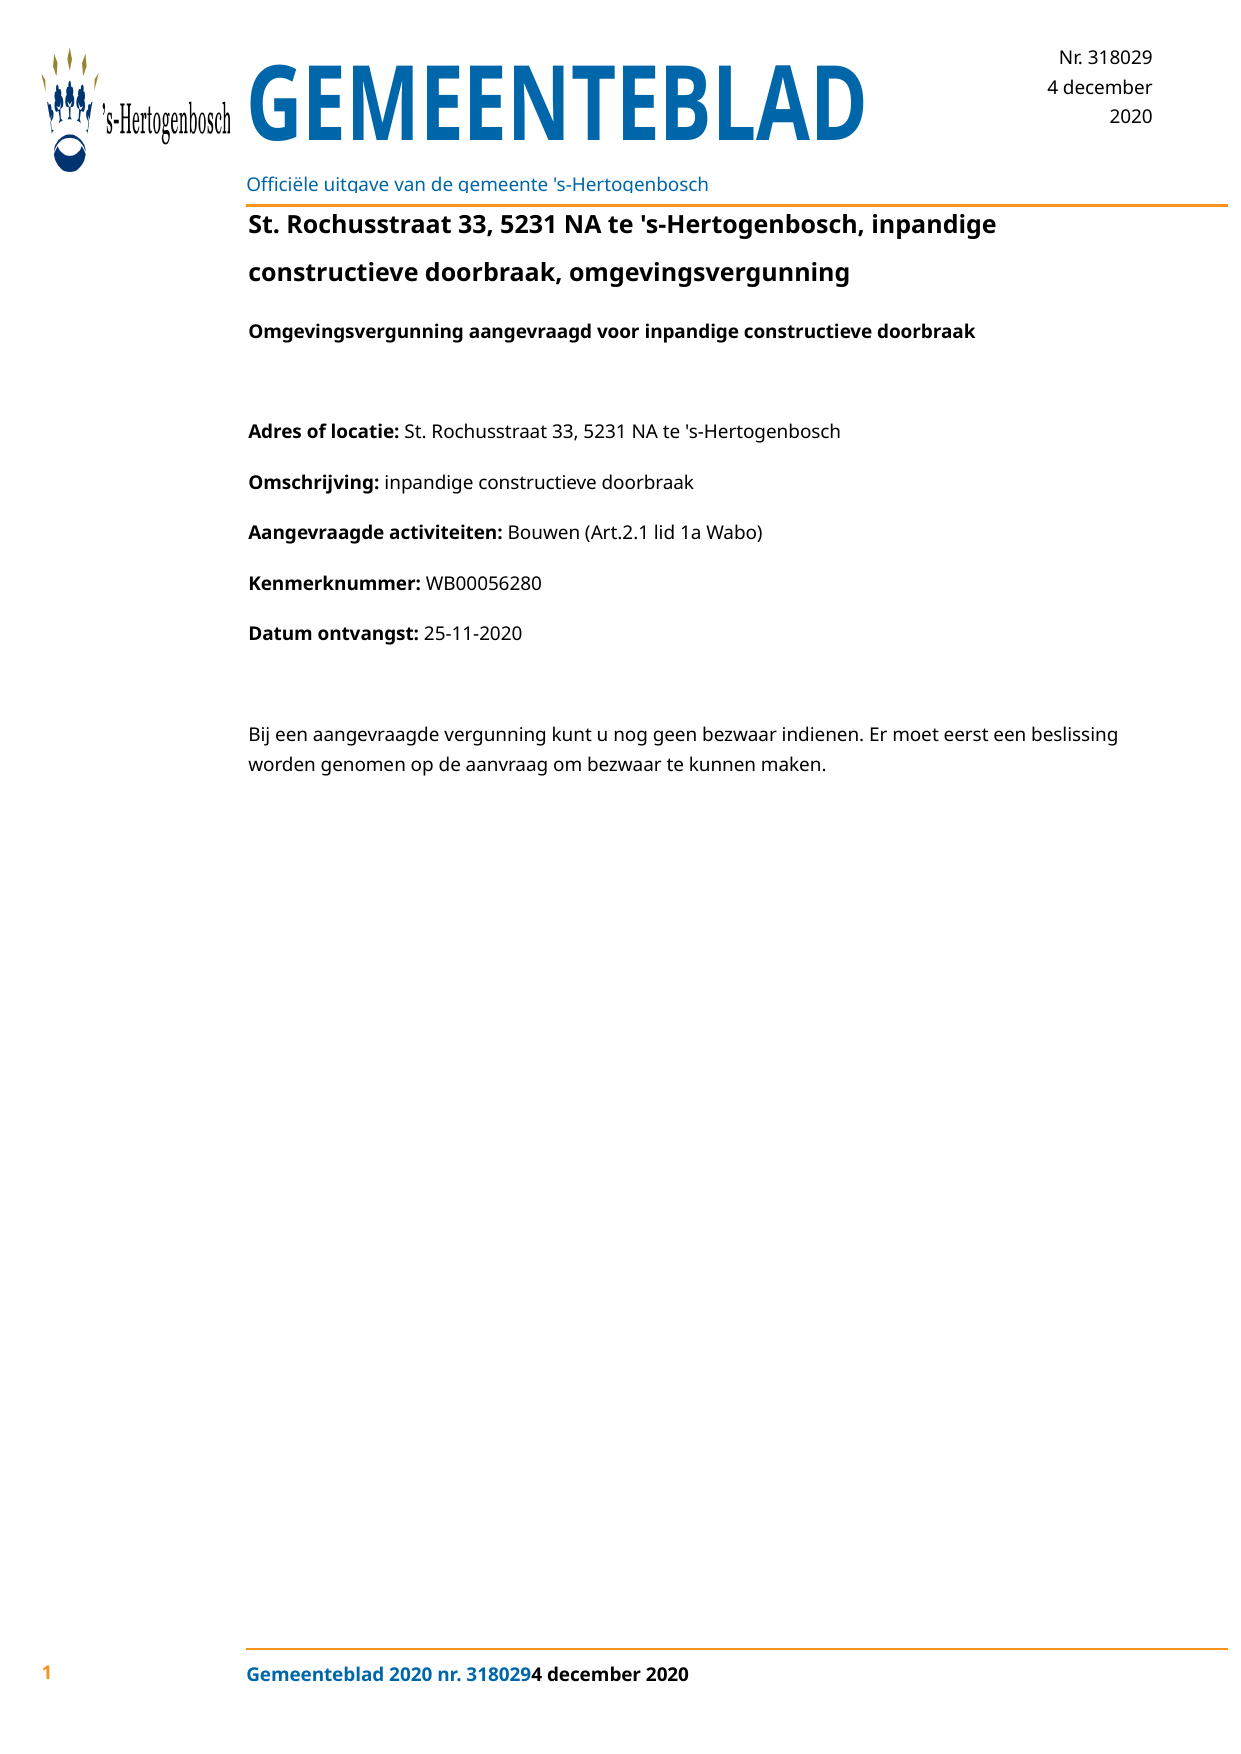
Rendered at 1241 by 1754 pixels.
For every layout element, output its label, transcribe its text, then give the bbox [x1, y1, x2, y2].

text Omschrijving: inpandige constructieve doorbraak [248, 469, 1152, 495]
text Kenmerknummer: WB00056280 [248, 570, 1152, 596]
text Adres of locatie: St. Rochusstraat 33, 5231 NA te 's-Hertogenbosch [248, 419, 1152, 444]
text Datum ontvangst: 25-11-2020 [248, 620, 1152, 646]
text Aangevraagde activiteiten: Bouwen (Art.2.1 lid 1a Wabo) [248, 519, 1152, 545]
text St. Rochusstraat 33, 5231 NA te 's-Hertogenbosch, inpandige constructieve doorbraak, omgevingsvergunning [248, 207, 1152, 288]
text Bij een aangevraagde vergunning kunt u nog geen bezwaar indienen. Er moet eerst een beslissing worden genomen op de aanvraag om bezwaar te kunnen maken. [248, 721, 1152, 777]
picture [41, 47, 231, 172]
text Omgevingsvergunning aangevraagd voor inpandige constructieve doorbraak [248, 318, 1152, 344]
